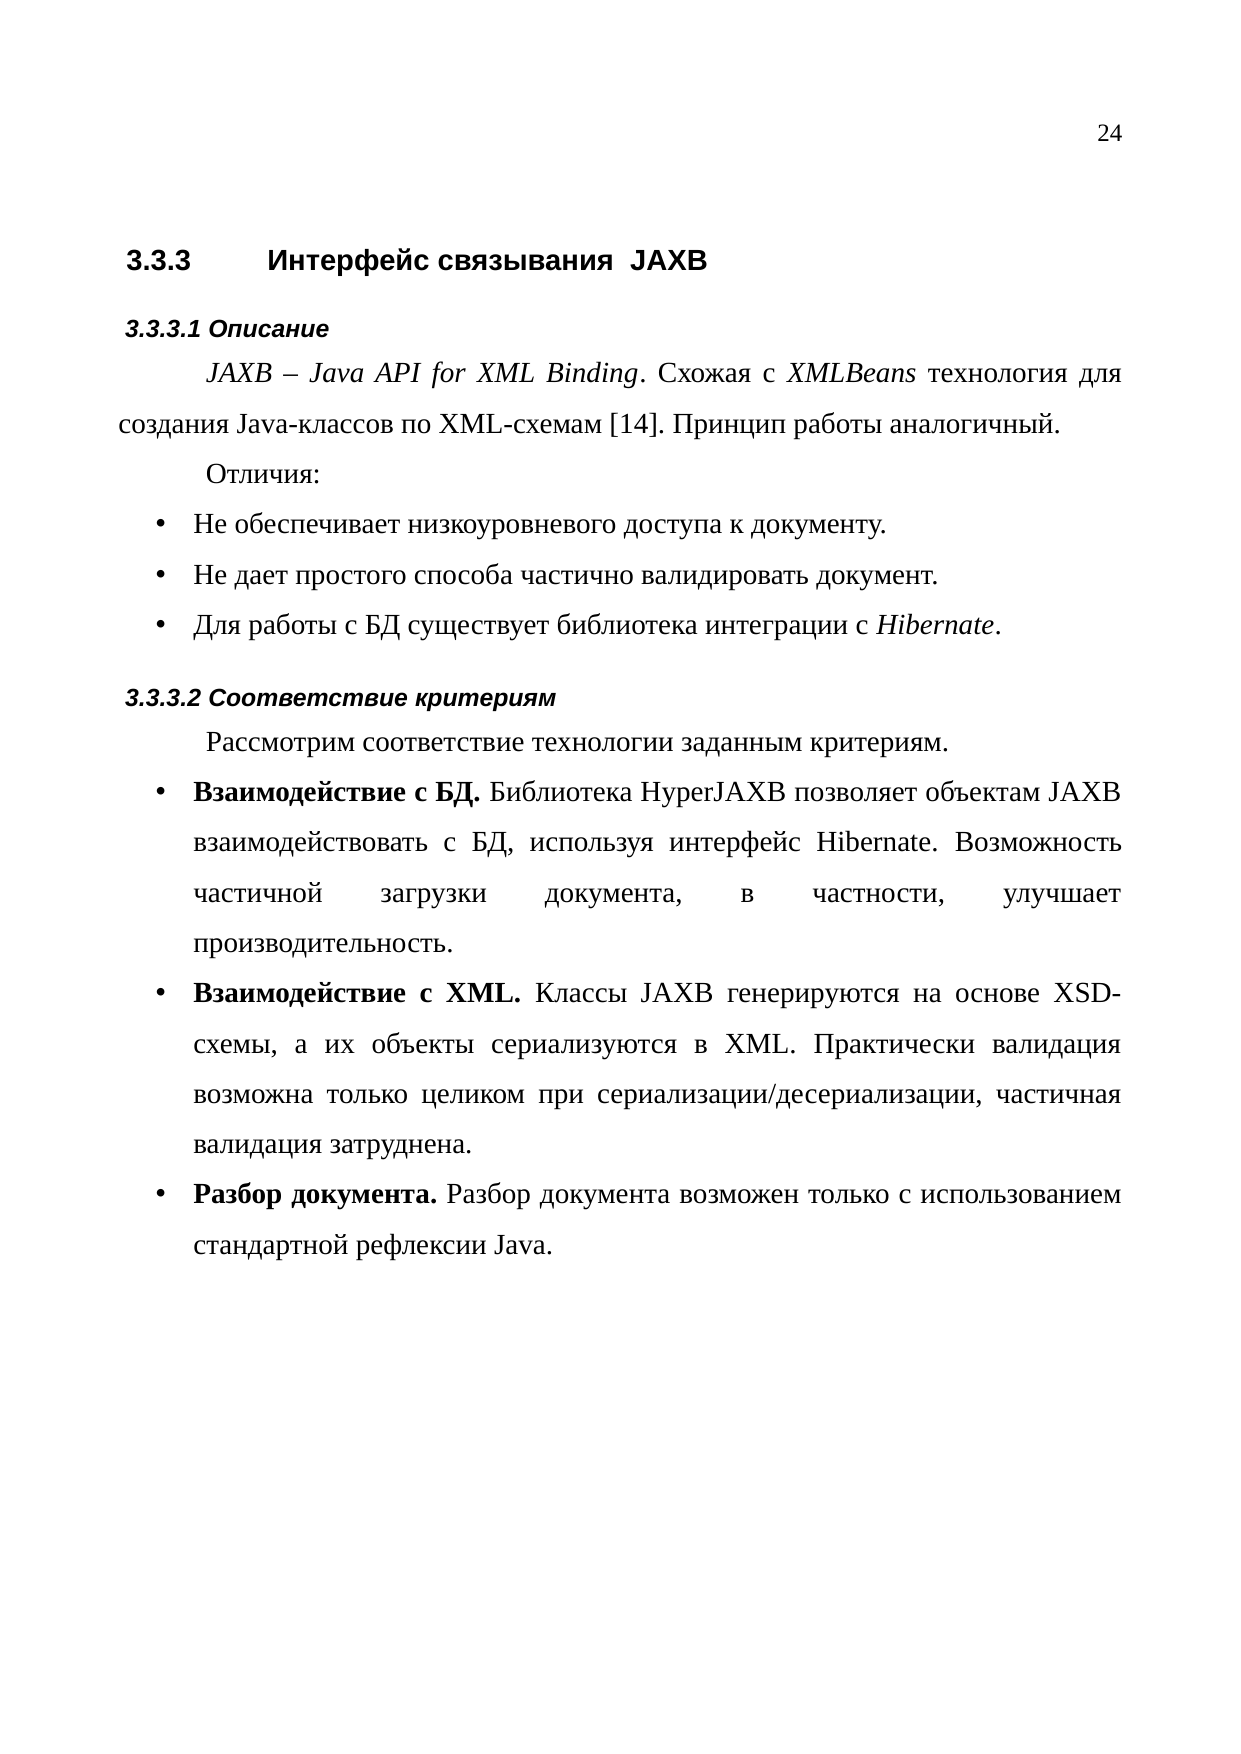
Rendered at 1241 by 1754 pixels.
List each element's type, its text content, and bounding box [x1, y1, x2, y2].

list Разбор документа. Разбор документа возможен только с использованием стандартной рефлексии Java. [156, 1177, 1122, 1261]
list Для работы с БД существует библиотека интеграции с Hibernate. [156, 607, 1122, 641]
subtitle Соответствие критериям [118, 683, 1122, 711]
list Не обеспечивает низкоуровневого доступа к документу. [156, 506, 1122, 540]
text Отличия: [118, 456, 1122, 489]
text JAXB – Java API for XML Binding. Схожая с XMLBeans технология для создания Java-классов по XML-схемам [14]. Принцип работы аналогичный. [118, 355, 1122, 439]
list Взаимодействие с БД. Библиотека HyperJAXB позволяет объектам JAXB взаимодействовать с БД, используя интерфейс Hibernate. Возможность частичной загрузки документа, в частности, улучшает производительность. [156, 774, 1122, 958]
subtitle Описание [118, 314, 1122, 343]
text Рассмотрим соответствие технологии заданным критериям. [118, 724, 1122, 757]
subtitle Интерфейс связывания JAXB [118, 243, 1122, 277]
list Не дает простого способа частично валидировать документ. [156, 557, 1122, 590]
list Взаимодействие с XML. Классы JAXB генерируются на основе XSD-схемы, а их объекты сериализуются в XML. Практически валидация возможна только целиком при сериализации/десериализации, частичная валидация затруднена. [156, 975, 1122, 1160]
